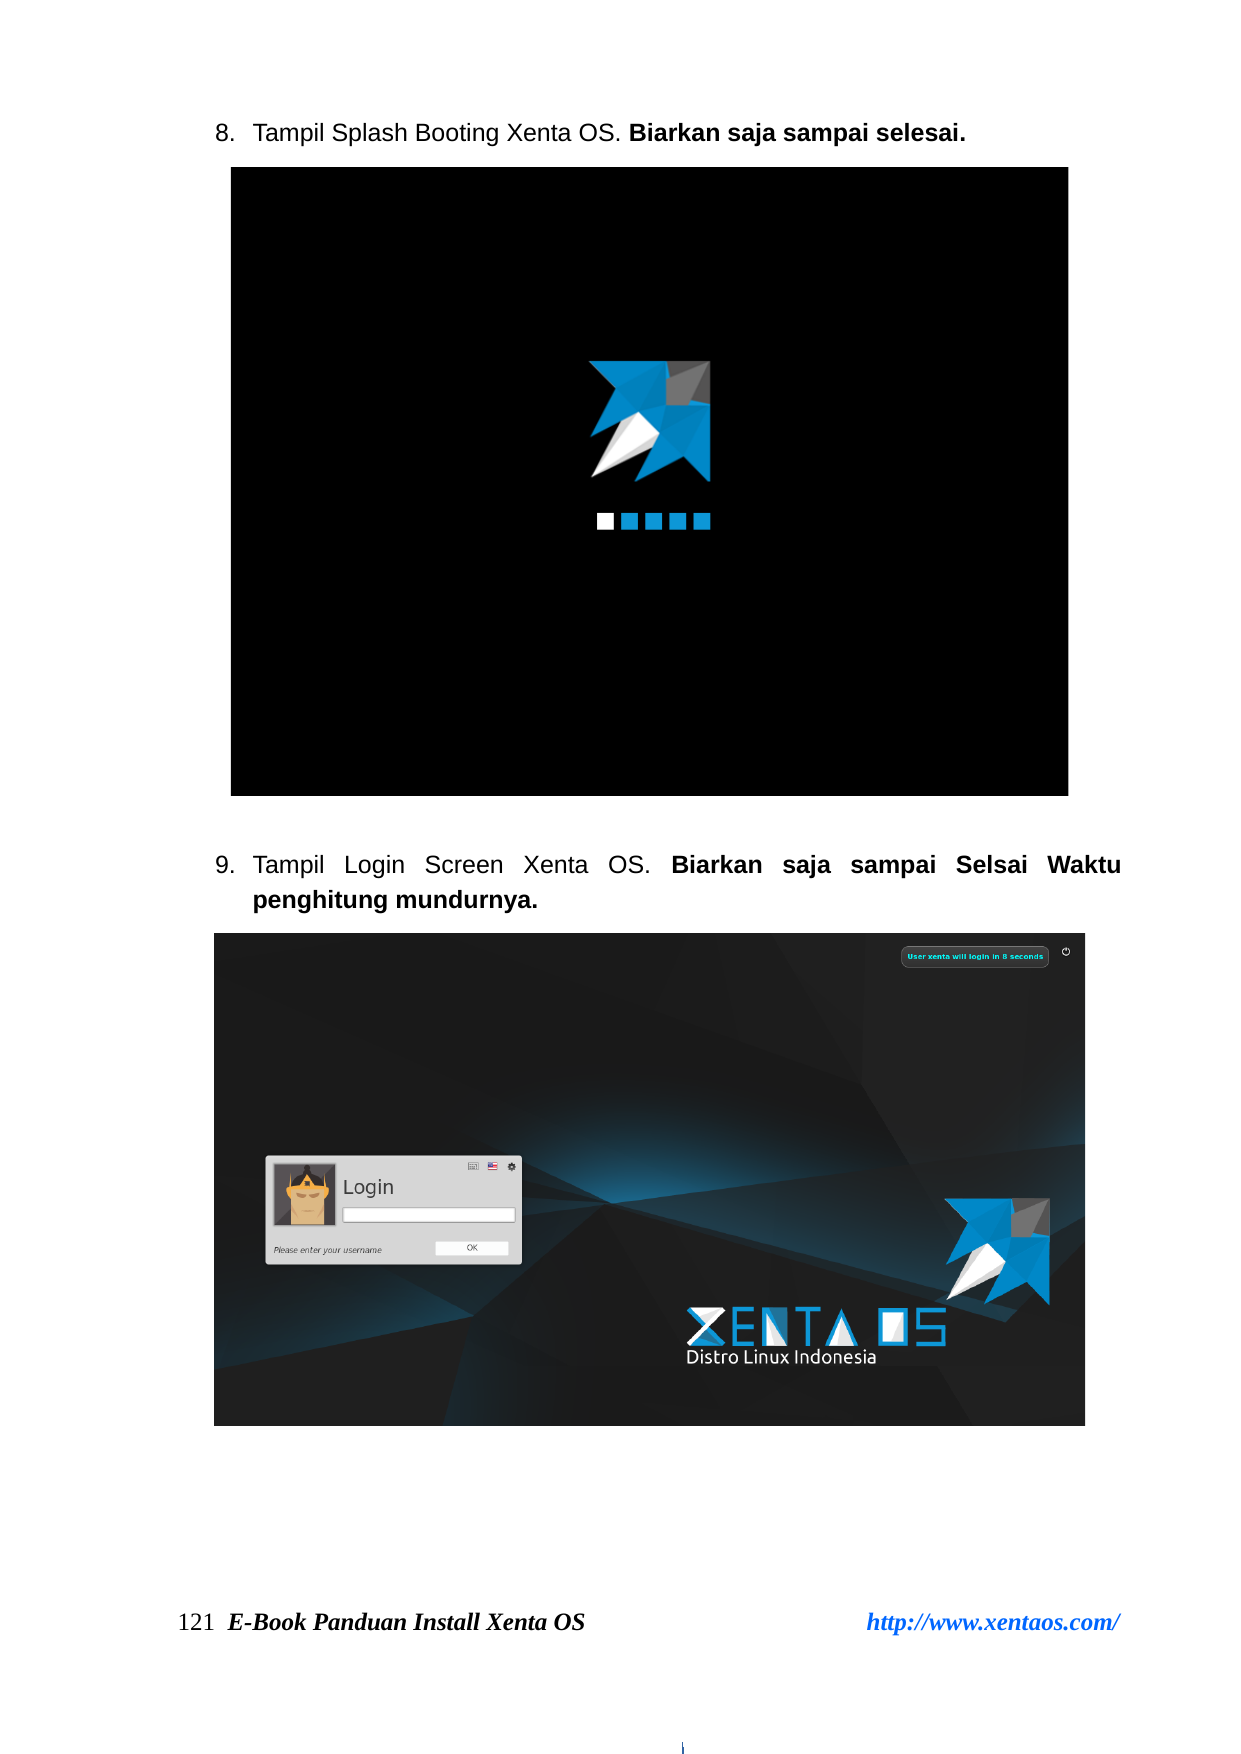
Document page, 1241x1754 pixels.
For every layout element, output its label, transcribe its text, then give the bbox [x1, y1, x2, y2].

list Tampil Login Screen Xenta OS. Biarkan saja sampai Selsai Waktu penghitung mundurnya. [215, 850, 1122, 913]
picture [230, 167, 1069, 796]
picture [214, 933, 1086, 1426]
list Tampil Splash Booting Xenta OS. Biarkan saja sampai selesai. [215, 118, 1122, 147]
